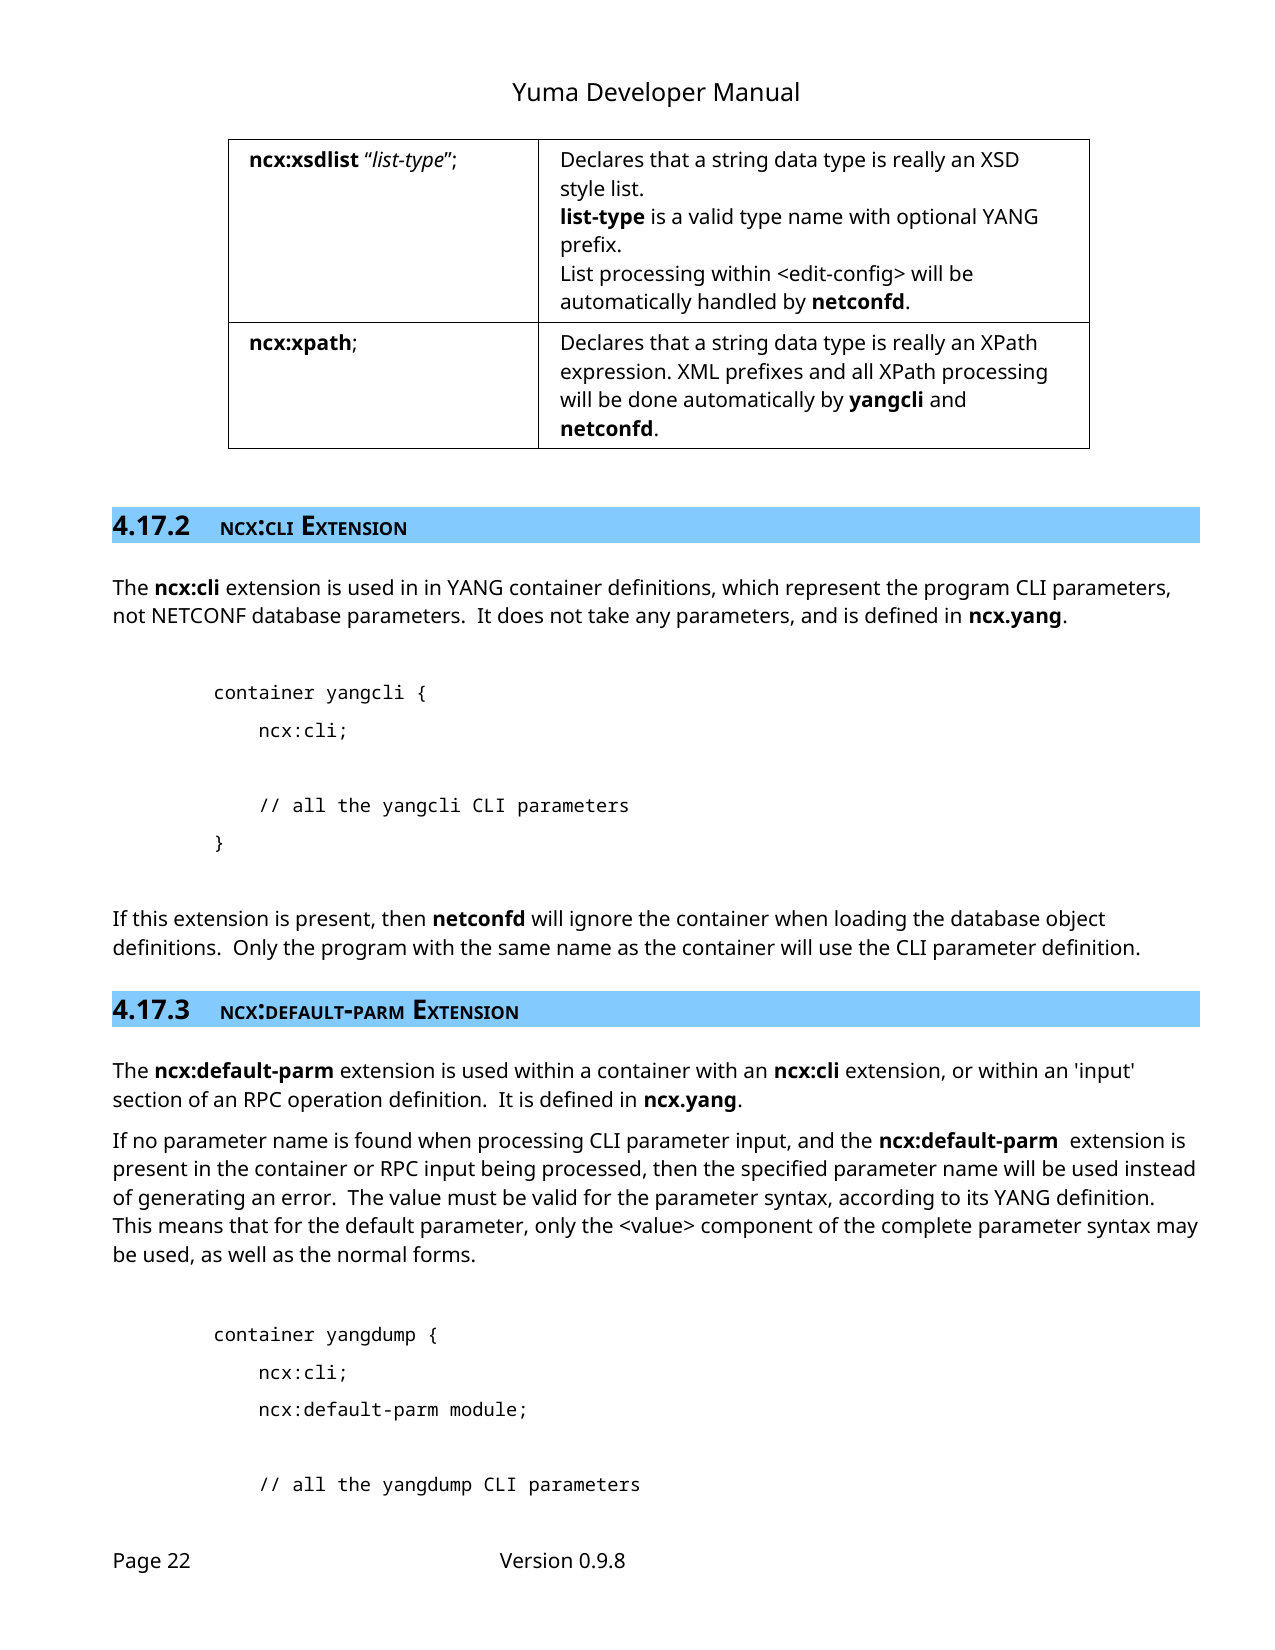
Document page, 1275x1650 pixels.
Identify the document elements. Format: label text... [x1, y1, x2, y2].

subtitle ncx:cli Extension [112, 507, 1200, 543]
text // all the yangdump CLI parameters [139, 1472, 1200, 1497]
subtitle ncx:default-parm Extension [112, 991, 1200, 1027]
text ncx:cli; [139, 1359, 1200, 1384]
text The ncx:cli extension is used in in YANG container definitions, which represent the program CLI parameters, not NETCONF database parameters. It does not take any parameters, and is defined in ncx.yang. [112, 573, 1200, 629]
table_cell ncx:xpath; [229, 323, 538, 448]
text container yangdump { [139, 1322, 1200, 1347]
text container yangcli { [139, 679, 1200, 705]
text If no parameter name is found when processing CLI parameter input, and the ncx:default-parm extension is present in the container or RPC input being processed, then the specified parameter name will be used instead of generating an error. The value must be valid for the parameter syntax, according to its YANG definition. This means that for the default parameter, only the <value> component of the complete parameter syntax may be used, as well as the normal forms. [112, 1126, 1200, 1268]
text ncx:cli; [139, 717, 1200, 742]
text ncx:default-parm module; [139, 1397, 1200, 1422]
table_cell Declares that a string data type is really an XPath expression. XML prefixes and all XPath processing will be done automatically by yangcli and netconfd. [539, 323, 1089, 448]
text If this extension is present, then netconfd will ignore the container when loading the database object definitions. Only the program with the same name as the container will use the CLI parameter definition. [112, 904, 1200, 961]
table_cell ncx:xsdlist “list-type”; [229, 140, 538, 322]
text } [139, 829, 1200, 855]
table_cell Declares that a string data type is really an XSD style list. list-type is a valid type name with optional YANG prefix. List processing within <edit-config> will be automatically handled by netconfd. [539, 140, 1089, 322]
text // all the yangcli CLI parameters [139, 792, 1200, 817]
text The ncx:default-parm extension is used within a container with an ncx:cli extension, or within an 'input' section of an RPC operation definition. It is defined in ncx.yang. [112, 1057, 1200, 1113]
